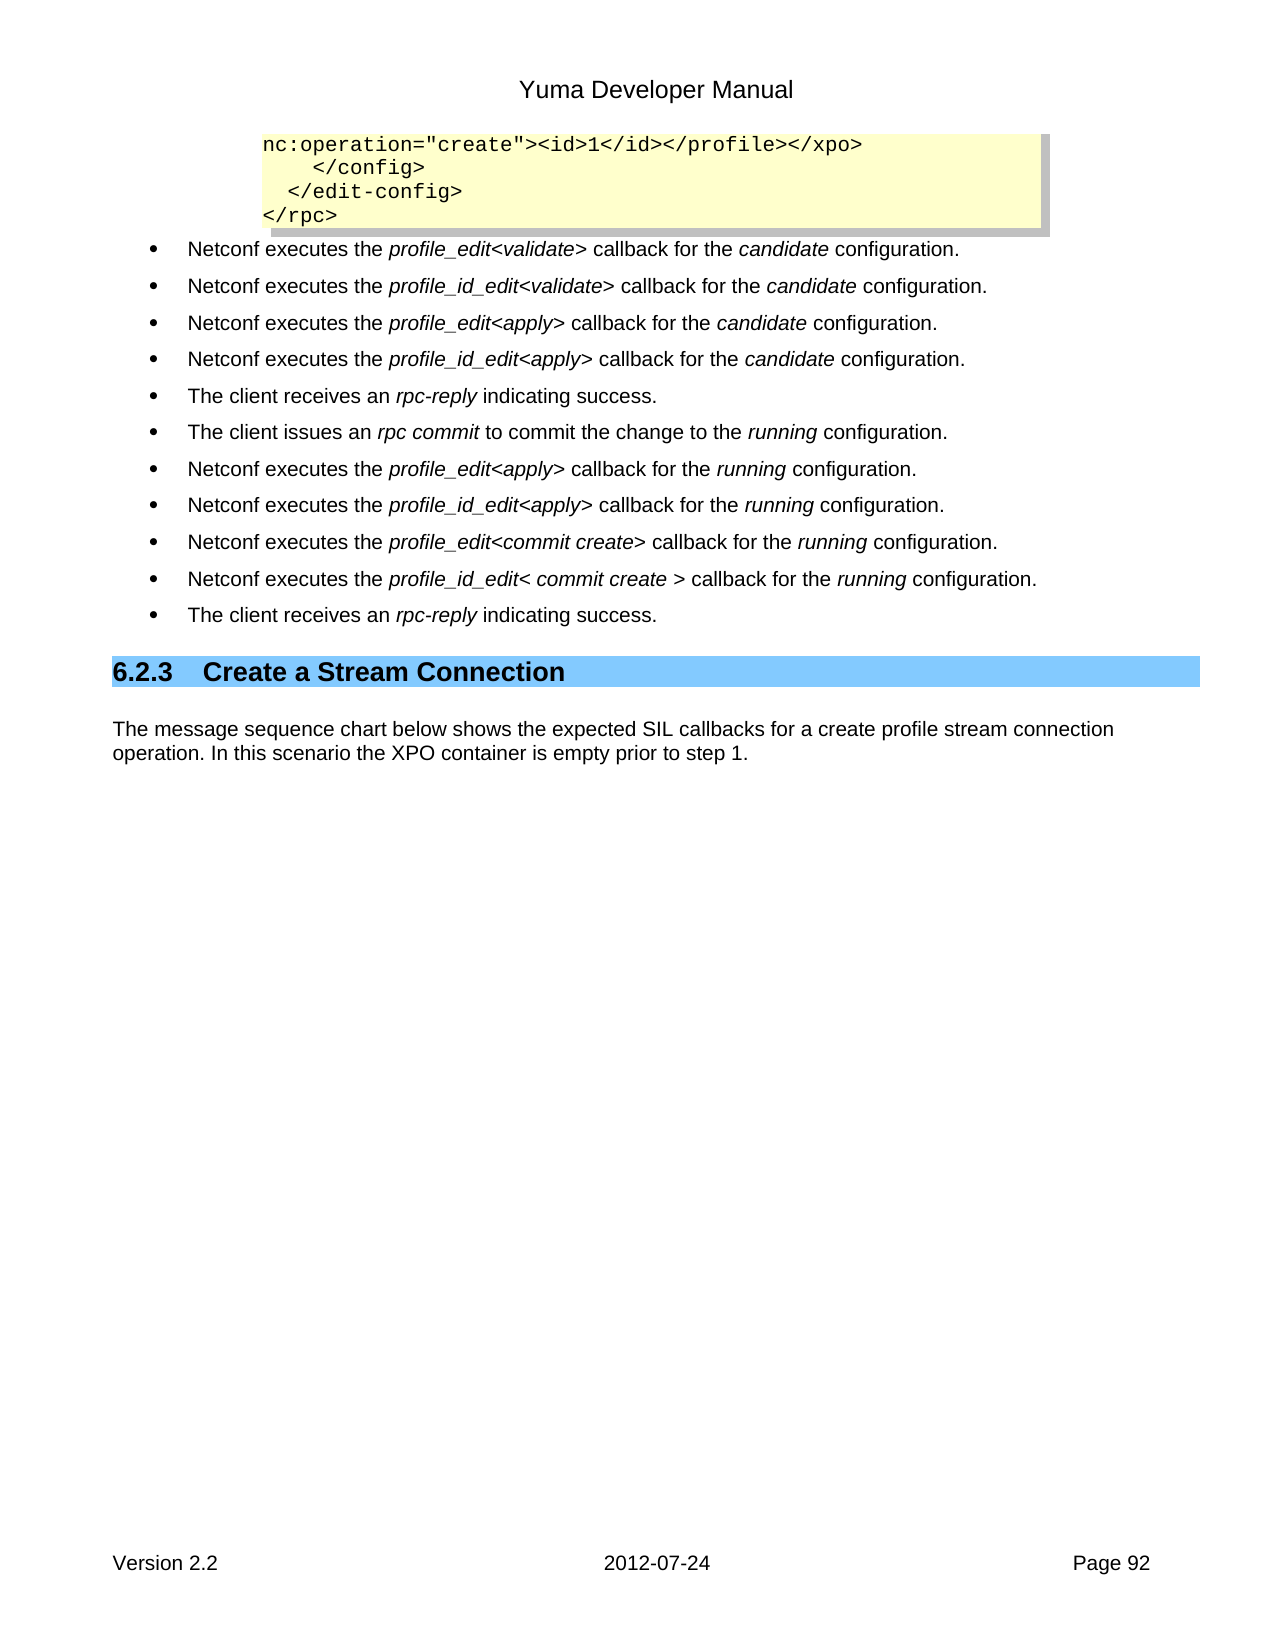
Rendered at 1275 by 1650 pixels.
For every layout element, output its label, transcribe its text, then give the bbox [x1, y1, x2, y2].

text nc:operation="create"><id>1</id></profile></xpo> </config> </edit-config> </rpc> [262, 134, 1041, 228]
list Netconf executes the profile_id_edit< commit create > callback for the running configuration. [150, 566, 1200, 590]
list Netconf executes the profile_id_edit<apply> callback for the candidate configuration. [150, 347, 1200, 371]
list Netconf executes the profile_id_edit<validate> callback for the candidate configuration. [150, 274, 1200, 298]
list Netconf executes the profile_edit<apply> callback for the running configuration. [150, 457, 1200, 481]
text The message sequence chart below shows the expected SIL callbacks for a create profile stream connection operation. In this scenario the XPO container is empty prior to step 1. [112, 717, 1200, 764]
list Netconf executes the profile_edit<commit create> callback for the running configuration. [150, 530, 1200, 554]
subtitle Create a Stream Connection [112, 656, 1200, 687]
list Netconf executes the profile_edit<validate> callback for the candidate configuration. [150, 237, 1200, 261]
list The client receives an rpc-reply indicating success. [150, 383, 1200, 408]
list The client issues an rpc commit to commit the change to the running configuration. [150, 420, 1200, 444]
list Netconf executes the profile_edit<apply> callback for the candidate configuration. [150, 310, 1200, 334]
list Netconf executes the profile_id_edit<apply> callback for the running configuration. [150, 493, 1200, 517]
list The client receives an rpc-reply indicating success. [150, 603, 1200, 627]
